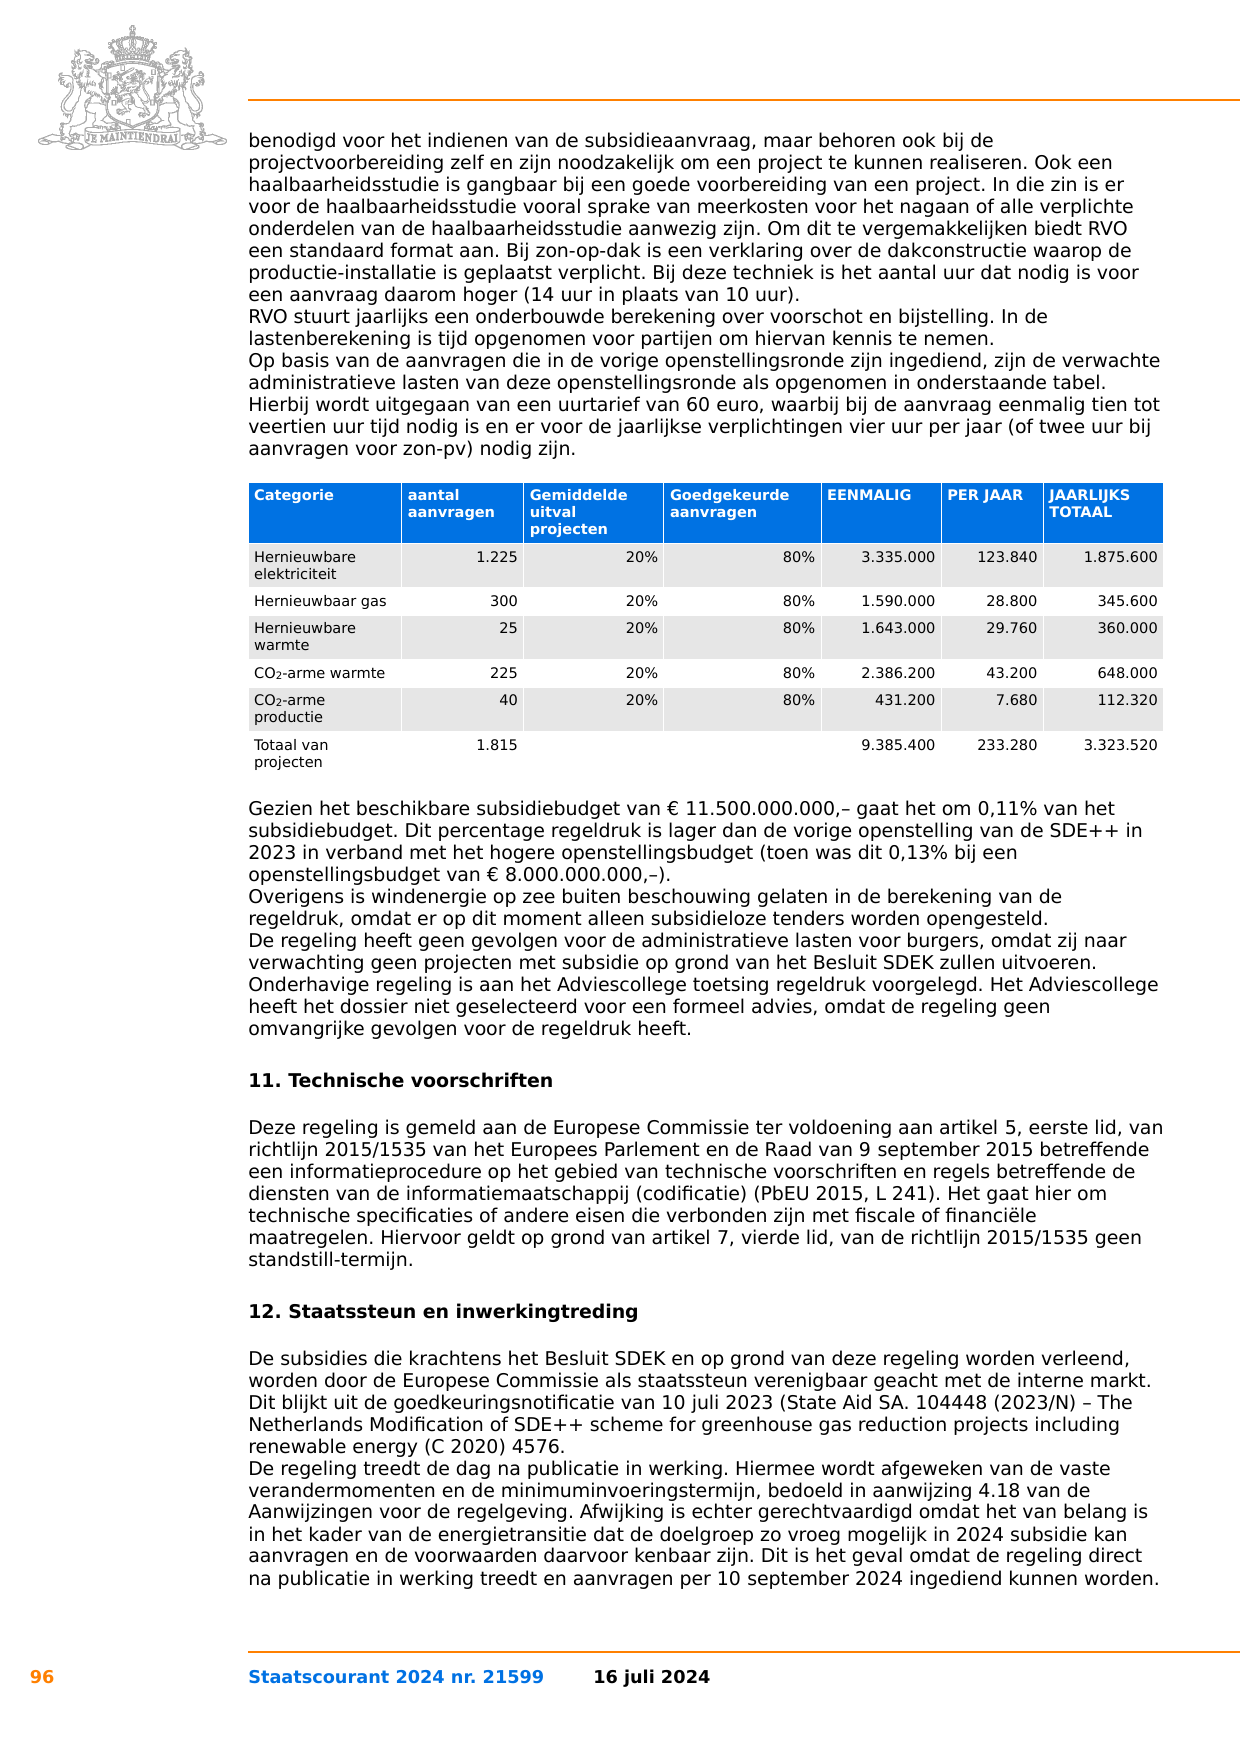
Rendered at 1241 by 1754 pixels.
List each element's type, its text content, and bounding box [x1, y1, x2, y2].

table_cell 431.200 [822, 688, 941, 731]
table_cell 1.590.000 [822, 588, 941, 614]
table_cell 20% [524, 660, 663, 686]
table_cell 112.320 [1044, 688, 1163, 731]
table_cell [524, 732, 663, 775]
table_cell 300 [402, 588, 523, 614]
table_cell 9.385.400 [822, 732, 941, 775]
table_cell 20% [524, 544, 663, 587]
text RVO stuurt jaarlijks een onderbouwde berekening over voorschot en bijstelling. In de lastenberekening is tijd opgenomen voor partijen om hiervan kennis te nemen. [248, 306, 1163, 350]
table_cell Totaal van projecten [249, 732, 401, 775]
table_cell 28.800 [942, 588, 1043, 614]
table_cell 20% [524, 588, 663, 614]
table_cell 7.680 [942, 688, 1043, 731]
subtitle 12. Staatssteun en inwerkingtreding [248, 1301, 1163, 1323]
table_cell 20% [524, 688, 663, 731]
table_header Categorie [249, 483, 401, 543]
table_cell 225 [402, 660, 523, 686]
table_header aantal aanvragen [402, 483, 523, 543]
table_cell Hernieuwbaar gas [249, 588, 401, 614]
table_cell 3.335.000 [822, 544, 941, 587]
table_cell CO2-arme warmte [249, 660, 401, 686]
picture [38, 25, 227, 150]
table_cell 43.200 [942, 660, 1043, 686]
table_cell 2.386.200 [822, 660, 941, 686]
table_cell 20% [524, 616, 663, 659]
table_cell 1.225 [402, 544, 523, 587]
table_cell 40 [402, 688, 523, 731]
text Gezien het beschikbare subsidiebudget van € 11.500.000.000,– gaat het om 0,11% van het subsidiebudget. Dit percentage regeldruk is lager dan de vorige openstelling van de SDE++ in 2023 in verband met het hogere openstellingsbudget (toen was dit 0,13% bij een openstellingsbudget van € 8.000.000.000,–). [248, 798, 1163, 886]
table_cell 1.875.600 [1044, 544, 1163, 587]
table_cell [664, 732, 821, 775]
table_cell 80% [664, 660, 821, 686]
text Onderhavige regeling is aan het Adviescollege toetsing regeldruk voorgelegd. Het Adviescollege heeft het dossier niet geselecteerd voor een formeel advies, omdat de regeling geen omvangrijke gevolgen voor de regeldruk heeft. [248, 974, 1163, 1040]
table_cell Hernieuwbare warmte [249, 616, 401, 659]
table_cell 123.840 [942, 544, 1043, 587]
text benodigd voor het indienen van de subsidieaanvraag, maar behoren ook bij de projectvoorbereiding zelf en zijn noodzakelijk om een project te kunnen realiseren. Ook een haalbaarheidsstudie is gangbaar bij een goede voorbereiding van een project. In die zin is er voor de haalbaarheidsstudie vooral sprake van meerkosten voor het nagaan of alle verplichte onderdelen van de haalbaarheidsstudie aanwezig zijn. Om dit te vergemakkelijken biedt RVO een standaard format aan. Bij zon-op-dak is een verklaring over de dakconstructie waarop de productie-installatie is geplaatst verplicht. Bij deze techniek is het aantal uur dat nodig is voor een aanvraag daarom hoger (14 uur in plaats van 10 uur). [248, 130, 1163, 306]
table_cell 80% [664, 616, 821, 659]
table_cell 648.000 [1044, 660, 1163, 686]
table_header JAARLIJKS TOTAAL [1044, 483, 1163, 543]
table_cell 345.600 [1044, 588, 1163, 614]
table_cell 29.760 [942, 616, 1043, 659]
table_cell 3.323.520 [1044, 732, 1163, 775]
table_header PER JAAR [942, 483, 1043, 543]
table_cell CO2-arme productie [249, 688, 401, 731]
table_cell 360.000 [1044, 616, 1163, 659]
table_header EENMALIG [822, 483, 941, 543]
table_cell 1.815 [402, 732, 523, 775]
table_cell 80% [664, 544, 821, 587]
text De regeling treedt de dag na publicatie in werking. Hiermee wordt afgeweken van de vaste verandermomenten en de minimuminvoeringstermijn, bedoeld in aanwijzing 4.18 van de Aanwijzingen voor de regelgeving. Afwijking is echter gerechtvaardigd omdat het van belang is in het kader van de energietransitie dat de doelgroep zo vroeg mogelijk in 2024 subsidie kan aanvragen en de voorwaarden daarvoor kenbaar zijn. Dit is het geval omdat de regeling direct na publicatie in werking treedt en aanvragen per 10 september 2024 ingediend kunnen worden. [248, 1457, 1163, 1589]
table_header Gemiddelde uitval projecten [524, 483, 663, 543]
table_cell 80% [664, 588, 821, 614]
table_cell 80% [664, 688, 821, 731]
table_header Goedgekeurde aanvragen [664, 483, 821, 543]
text De regeling heeft geen gevolgen voor de administratieve lasten voor burgers, omdat zij naar verwachting geen projecten met subsidie op grond van het Besluit SDEK zullen uitvoeren. [248, 930, 1163, 974]
table_cell 233.280 [942, 732, 1043, 775]
table_cell Hernieuwbare elektriciteit [249, 544, 401, 587]
text Overigens is windenergie op zee buiten beschouwing gelaten in de berekening van de regeldruk, omdat er op dit moment alleen subsidieloze tenders worden opengesteld. [248, 886, 1163, 930]
text Op basis van de aanvragen die in de vorige openstellingsronde zijn ingediend, zijn de verwachte administratieve lasten van deze openstellingsronde als opgenomen in onderstaande tabel. Hierbij wordt uitgegaan van een uurtarief van 60 euro, waarbij bij de aanvraag eenmalig tien tot veertien uur tijd nodig is en er voor de jaarlijkse verplichtingen vier uur per jaar (of twee uur bij aanvragen voor zon-pv) nodig zijn. [248, 350, 1163, 459]
table_cell 25 [402, 616, 523, 659]
subtitle 11. Technische voorschriften [248, 1070, 1163, 1092]
table_cell 1.643.000 [822, 616, 941, 659]
text Deze regeling is gemeld aan de Europese Commissie ter voldoening aan artikel 5, eerste lid, van richtlijn 2015/1535 van het Europees Parlement en de Raad van 9 september 2015 betreffende een informatieprocedure op het gebied van technische voorschriften en regels betreffende de diensten van de informatiemaatschappij (codificatie) (PbEU 2015, L 241). Het gaat hier om technische specificaties of andere eisen die verbonden zijn met fiscale of financiële maatregelen. Hiervoor geldt op grond van artikel 7, vierde lid, van de richtlijn 2015/1535 geen standstill-termijn. [248, 1117, 1163, 1271]
text De subsidies die krachtens het Besluit SDEK en op grond van deze regeling worden verleend, worden door de Europese Commissie als staatssteun verenigbaar geacht met de interne markt. Dit blijkt uit de goedkeuringsnotificatie van 10 juli 2023 (State Aid SA. 104448 (2023/N) – The Netherlands Modification of SDE++ scheme for greenhouse gas reduction projects including renewable energy (C 2020) 4576. [248, 1348, 1163, 1457]
